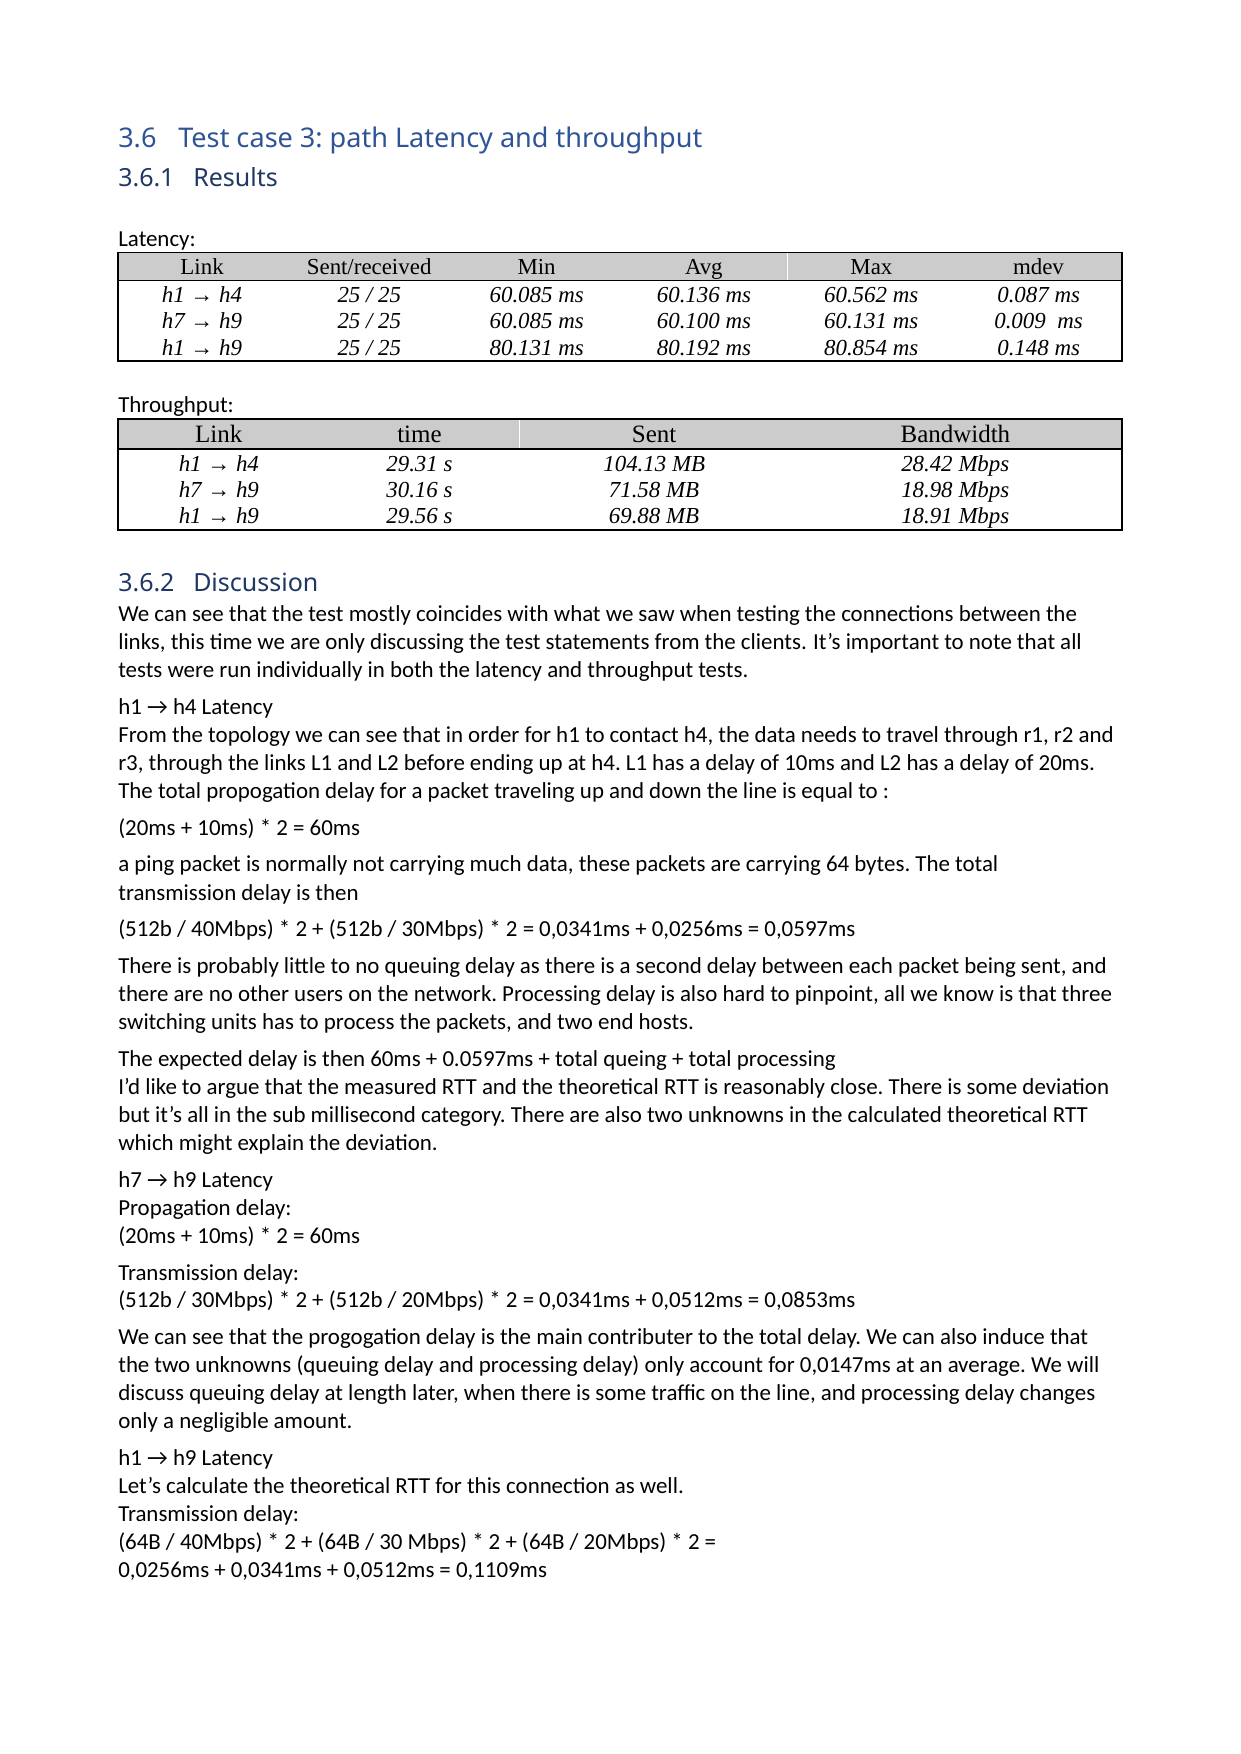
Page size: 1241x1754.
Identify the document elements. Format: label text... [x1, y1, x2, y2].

table_cell 60.131 ms [788, 308, 955, 334]
text Transmission delay: (512b / 30Mbps) * 2 + (512b / 20Mbps) * 2 = 0,0341ms + 0,0512ms = 0,0853ms [118, 1258, 1122, 1314]
table_header time [319, 420, 519, 448]
table_header Link [119, 420, 319, 448]
table_cell 30.16 s [319, 476, 519, 502]
table_cell h1 → h9 [119, 503, 319, 529]
subtitle Test case 3: path Latency and throughput [118, 118, 1122, 155]
text h7 → h9 Latency Propagation delay: (20ms + 10ms) * 2 = 60ms [118, 1165, 1122, 1249]
table_cell 60.136 ms [620, 281, 787, 308]
table_header Min [453, 253, 620, 280]
text We can see that the test mostly coincides with what we saw when testing the connections between the links, this time we are only discussing the test statements from the clients. It’s important to note that all tests were run individually in both the latency and throughput tests. [118, 599, 1122, 683]
text The expected delay is then 60ms + 0.0597ms + total queing + total processing I’d like to argue that the measured RTT and the theoretical RTT is reasonably close. There is some deviation but it’s all in the sub millisecond category. There are also two unknowns in the calculated theoretical RTT which might explain the deviation. [118, 1044, 1122, 1156]
text (20ms + 10ms) * 2 = 60ms [118, 813, 1122, 841]
table_cell 28.42 Mbps [788, 450, 1121, 476]
table_cell 60.085 ms [453, 308, 620, 334]
table_cell 104.13 MB [520, 450, 788, 476]
table_cell 0.009 ms [955, 308, 1121, 334]
table_cell 80.192 ms [620, 334, 787, 360]
subtitle Discussion [118, 565, 1122, 599]
table_cell 29.56 s [319, 503, 519, 529]
table_cell 60.562 ms [788, 281, 955, 308]
text a ping packet is normally not carrying much data, these packets are carrying 64 bytes. The total transmission delay is then [118, 849, 1122, 906]
text Latency: [118, 224, 1122, 252]
table_cell 0.087 ms [955, 281, 1121, 308]
table_cell 71.58 MB [520, 476, 788, 502]
text (512b / 40Mbps) * 2 + (512b / 30Mbps) * 2 = 0,0341ms + 0,0256ms = 0,0597ms [118, 914, 1122, 942]
table_header Avg [620, 253, 787, 280]
table_cell 18.91 Mbps [788, 503, 1121, 529]
text h1 → h4 Latency From the topology we can see that in order for h1 to contact h4, the data needs to travel through r1, r2 and r3, through the links L1 and L2 before ending up at h4. L1 has a delay of 10ms and L2 has a delay of 20ms. The total propogation delay for a packet traveling up and down the line is equal to : [118, 692, 1122, 804]
text Throughput: [118, 390, 1122, 418]
table_header Sent/received [285, 253, 453, 280]
table_cell 29.31 s [319, 450, 519, 476]
table_cell 69.88 MB [520, 503, 788, 529]
table_cell 60.100 ms [620, 308, 787, 334]
table_cell 25 / 25 [285, 334, 453, 360]
table_cell 18.98 Mbps [788, 476, 1121, 502]
table_cell 80.854 ms [788, 334, 955, 360]
text We can see that the progogation delay is the main contributer to the total delay. We can also induce that the two unknowns (queuing delay and processing delay) only account for 0,0147ms at an average. We will discuss queuing delay at length later, when there is some traffic on the line, and processing delay changes only a negligible amount. [118, 1322, 1122, 1434]
table_header Sent [520, 420, 788, 448]
table_cell 80.131 ms [453, 334, 620, 360]
table_cell 60.085 ms [453, 281, 620, 308]
text h1 → h9 Latency Let’s calculate the theoretical RTT for this connection as well. Transmission delay: (64B / 40Mbps) * 2 + (64B / 30 Mbps) * 2 + (64B / 20Mbps) * 2 = 0,0256ms + 0,0341ms + 0,0512ms = 0,1109ms [118, 1443, 1122, 1583]
table_header mdev [955, 253, 1121, 280]
table_header Link [119, 253, 285, 280]
table_header Bandwidth [788, 420, 1121, 448]
table_cell h1 → h4 [119, 281, 285, 308]
subtitle Results [118, 159, 1122, 193]
table_cell h1 → h9 [119, 334, 285, 360]
table_cell h7 → h9 [119, 476, 319, 502]
table_cell 25 / 25 [285, 308, 453, 334]
table_cell h7 → h9 [119, 308, 285, 334]
table_cell 0.148 ms [955, 334, 1121, 360]
table_cell 25 / 25 [285, 281, 453, 308]
table_cell h1 → h4 [119, 450, 319, 476]
text There is probably little to no queuing delay as there is a second delay between each packet being sent, and there are no other users on the network. Processing delay is also hard to pinpoint, all we know is that three switching units has to process the packets, and two end hosts. [118, 951, 1122, 1035]
table_header Max [788, 253, 955, 280]
